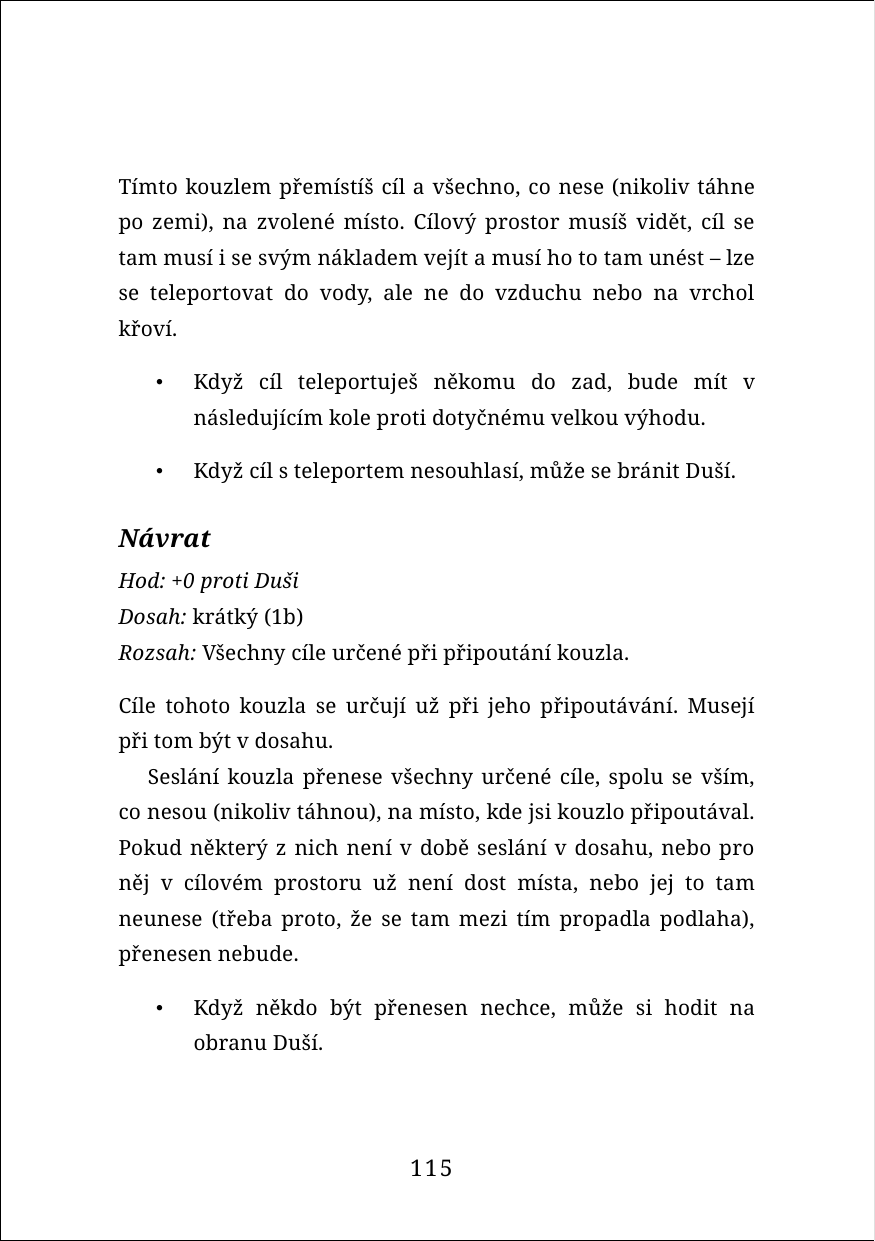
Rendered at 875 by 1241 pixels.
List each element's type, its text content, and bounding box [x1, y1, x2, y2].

list Když někdo být přenesen nechce, může si hodit na obranu Duší. [156, 993, 756, 1057]
list Když cíl s teleportem nesouhlasí, může se bránit Duší. [156, 456, 756, 484]
text Tímto kouzlem přemístíš cíl a všechno, co nese (nikoliv táhne po zemi), na zvolené místo. Cílový prostor musíš vidět, cíl se tam musí i se svým nákladem vejít a musí ho to tam unést – lze se teleportovat do vody, ale ne do vzduchu nebo na vrchol křoví. [118, 172, 756, 342]
text Cíle tohoto kouzla se určují už při jeho připoutávání. Musejí při tom být v dosahu. Seslání kouzla přenese všechny určené cíle, spolu se vším, co nesou (nikoliv táhnou), na místo, kde jsi kouzlo připoutával. Pokud některý z nich není v době seslání v dosahu, nebo pro něj v cílovém prostoru už není dost místa, nebo jej to tam neunese (třeba proto, že se tam mezi tím propadla podlaha), přenesen nebude. [118, 691, 756, 968]
subtitle Návrat [118, 521, 756, 555]
text Hod: +0 proti Duši Dosah: krátký (1b) Rozsah: Všechny cíle určené při připoutání kouzla. [118, 567, 756, 666]
list Když cíl teleportuješ někomu do zad, bude mít v následujícím kole proti dotyčnému velkou výhodu. [156, 367, 756, 431]
